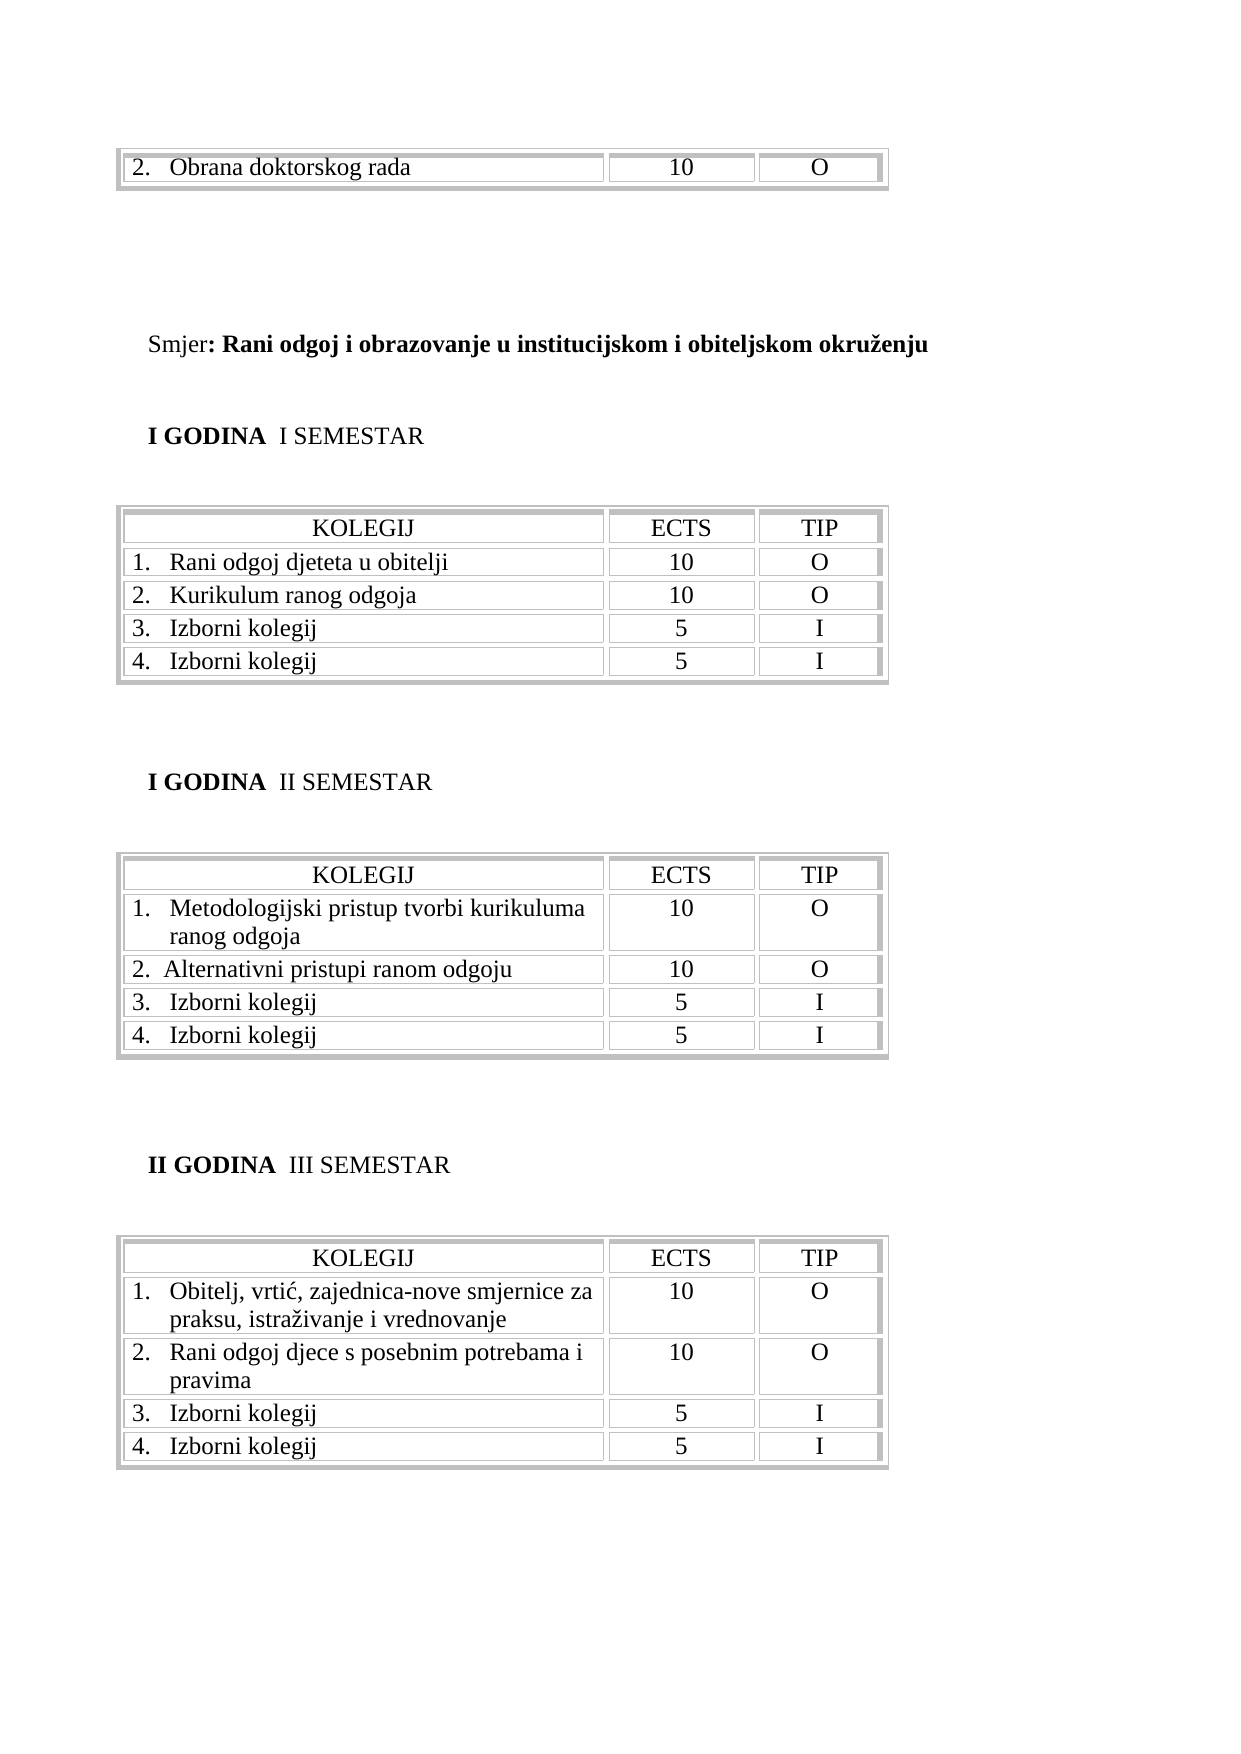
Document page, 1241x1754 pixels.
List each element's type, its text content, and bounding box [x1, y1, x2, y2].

table_cell I [756, 1427, 883, 1460]
table_cell 2. Kurikulum ranog odgoja [121, 575, 606, 608]
table_cell I [756, 983, 883, 1016]
table_cell Obitelj, vrtić, zajednica-nove smjernice za praksu, istraživanje i vrednovanje [121, 1272, 606, 1333]
table_cell 10 [606, 149, 756, 181]
table_cell Metodologijski pristup tvorbi kurikuluma ranog odgoja [121, 889, 606, 949]
table_cell 3. Izborni kolegij [121, 609, 606, 642]
table_cell Rani odgoj djeteta u obitelji [121, 542, 606, 575]
table_cell 10 [606, 950, 756, 983]
table_cell I [756, 1016, 883, 1049]
table_cell 4. Izborni kolegij [121, 1016, 606, 1049]
table_header TIP [756, 1237, 883, 1272]
table_header KOLEGIJ [125, 515, 603, 542]
table_cell 10 [606, 575, 756, 608]
table_cell O [756, 889, 883, 949]
table_cell 5 [606, 1394, 756, 1427]
table_header ECTS [606, 854, 756, 889]
table_header TIP [756, 507, 883, 542]
table_header KOLEGIJ [125, 1244, 603, 1272]
table_cell 5 [606, 1427, 756, 1460]
table_cell 2. Alternativni pristupi ranom odgoju [121, 950, 606, 983]
table_cell 10 [606, 889, 756, 949]
table_cell O [756, 1272, 883, 1333]
table_header ECTS [606, 507, 756, 542]
table_cell O [756, 950, 883, 983]
table_cell 5 [606, 642, 756, 675]
table_header ECTS [606, 1237, 756, 1272]
table_cell I [756, 642, 883, 675]
table_cell 10 [606, 1333, 756, 1393]
table_cell O [756, 542, 883, 575]
table_cell 4. Izborni kolegij [121, 1427, 606, 1460]
table_cell 5 [606, 609, 756, 642]
table_cell 4. Izborni kolegij [121, 642, 606, 675]
table_cell O [756, 575, 883, 608]
table_cell O [756, 149, 883, 181]
table_cell 5 [606, 1016, 756, 1049]
text Smjer: Rani odgoj i obrazovanje u institucijskom i obiteljskom okruženju [148, 330, 1092, 357]
table_header KOLEGIJ [125, 861, 603, 889]
table_cell Rani odgoj djece s posebnim potrebama i pravima [121, 1333, 606, 1393]
table_cell Obrana doktorskog rada [121, 149, 606, 181]
table_header TIP [756, 854, 883, 889]
table_cell O [756, 1333, 883, 1393]
table_cell 3. Izborni kolegij [121, 983, 606, 1016]
table_cell 10 [606, 1272, 756, 1333]
text II GODINA III SEMESTAR [148, 1152, 1092, 1179]
table_cell 5 [606, 983, 756, 1016]
table_cell 3. Izborni kolegij [121, 1394, 606, 1427]
table_cell I [756, 609, 883, 642]
table_cell I [756, 1394, 883, 1427]
text I GODINA I SEMESTAR [148, 422, 1092, 450]
text I GODINA II SEMESTAR [148, 768, 1092, 796]
table_cell 10 [606, 542, 756, 575]
